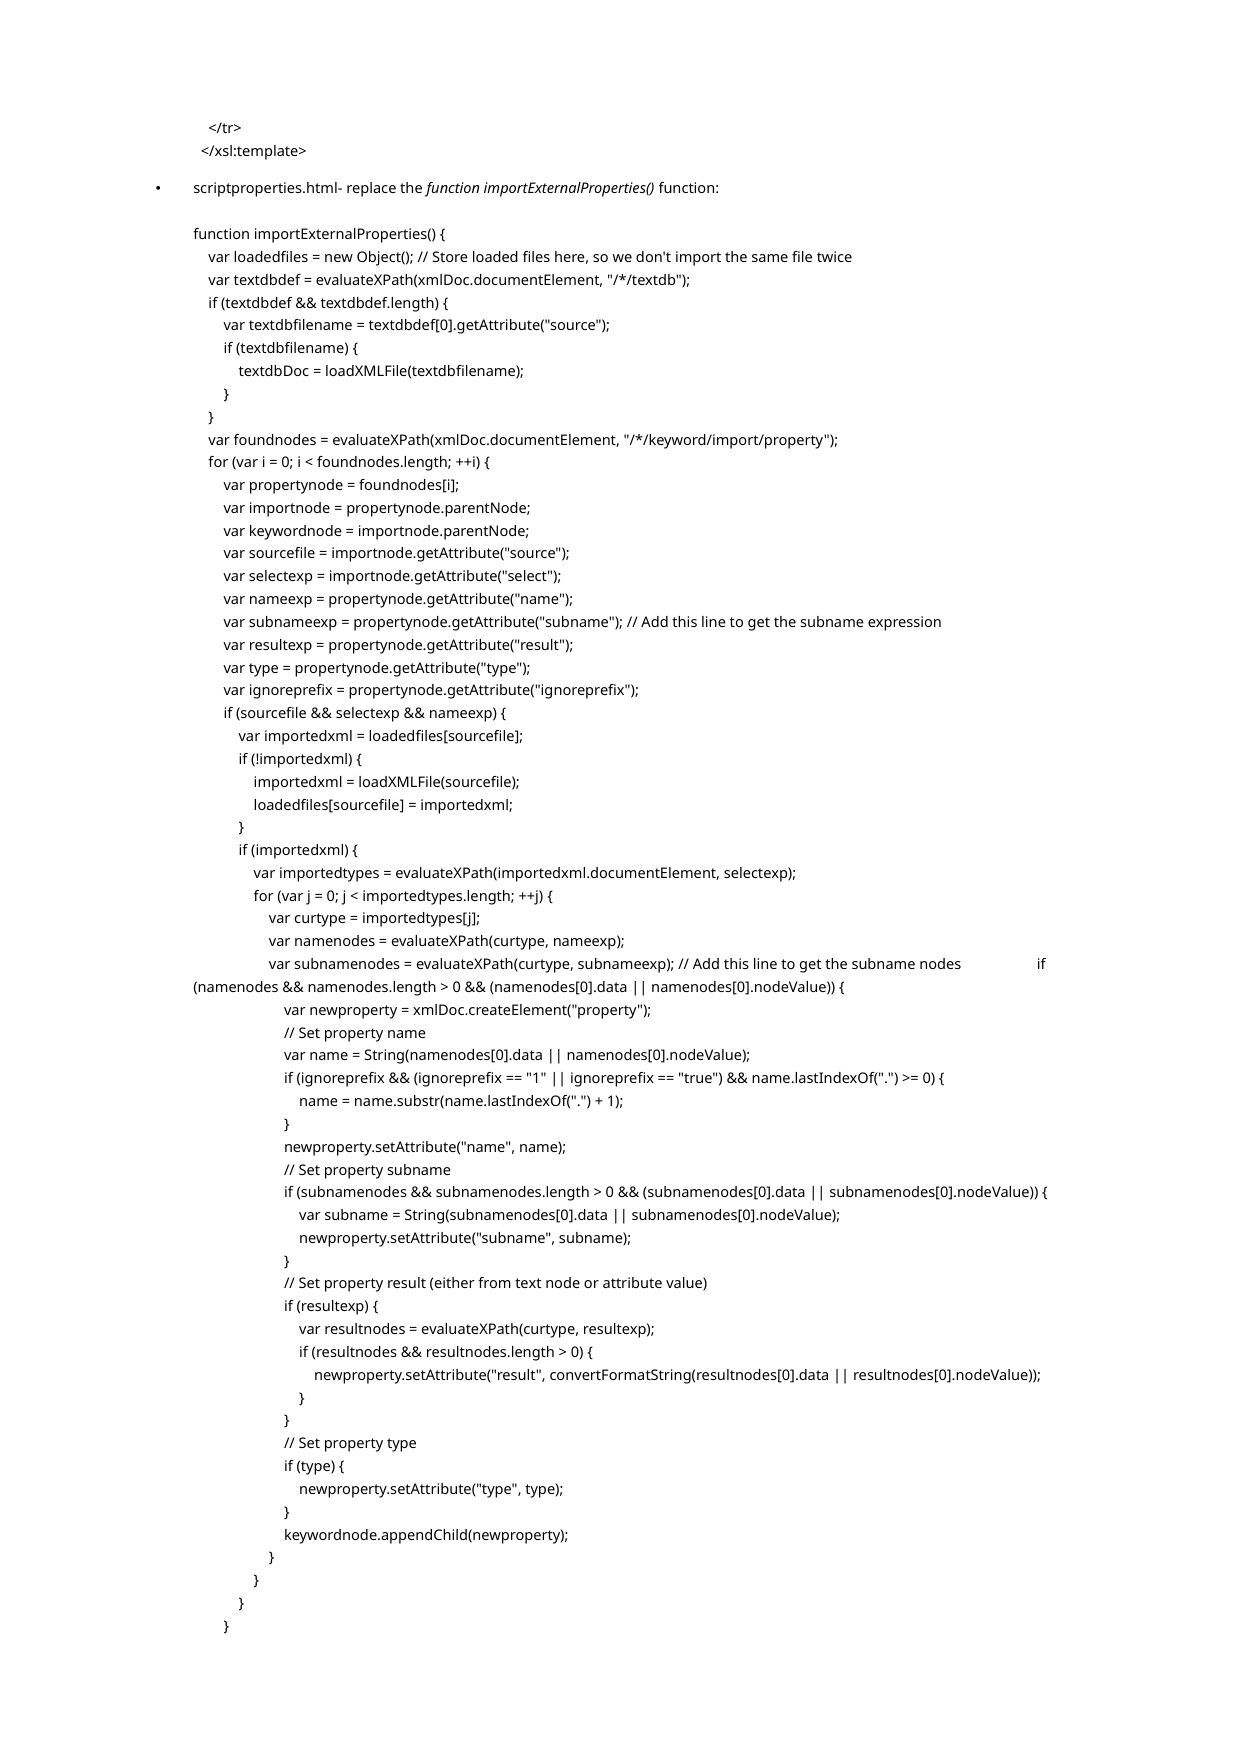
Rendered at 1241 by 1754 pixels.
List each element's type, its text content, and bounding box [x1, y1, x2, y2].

list scriptproperties.html- replace the function importExternalProperties() function: function importExternalProperties() { var loadedfiles = new Object(); // Store loaded files here, so we don't import the same file twice var textdbdef = evaluateXPath(xmlDoc.documentElement, "/*/textdb"); if (textdbdef && textdbdef.length) { var textdbfilename = textdbdef[0].getAttribute("source"); if (textdbfilename) { textdbDoc = loadXMLFile(textdbfilename); } } var foundnodes = evaluateXPath(xmlDoc.documentElement, "/*/keyword/import/property"); for (var i = 0; i < foundnodes.length; ++i) { var propertynode = foundnodes[i]; var importnode = propertynode.parentNode; var keywordnode = importnode.parentNode; var sourcefile = importnode.getAttribute("source"); var selectexp = importnode.getAttribute("select"); var nameexp = propertynode.getAttribute("name"); var subnameexp = propertynode.getAttribute("subname"); // Add this line to get the subname expression var resultexp = propertynode.getAttribute("result"); var type = propertynode.getAttribute("type"); var ignoreprefix = propertynode.getAttribute("ignoreprefix"); if (sourcefile && selectexp && nameexp) { var importedxml = loadedfiles[sourcefile]; if (!importedxml) { importedxml = loadXMLFile(sourcefile); loadedfiles[sourcefile] = importedxml; } if (importedxml) { var importedtypes = evaluateXPath(importedxml.documentElement, selectexp); for (var j = 0; j < importedtypes.length; ++j) { var curtype = importedtypes[j]; var namenodes = evaluateXPath(curtype, nameexp); var subnamenodes = evaluateXPath(curtype, subnameexp); // Add this line to get the subname nodes if (namenodes && namenodes.length > 0 && (namenodes[0].data || namenodes[0].nodeValue)) { var newproperty = xmlDoc.createElement("property"); // Set property name var name = String(namenodes[0].data || namenodes[0].nodeValue); if (ignoreprefix && (ignoreprefix == "1" || ignoreprefix == "true") && name.lastIndexOf(".") >= 0) { name = name.substr(name.lastIndexOf(".") + 1); } newproperty.setAttribute("name", name); // Set property subname if (subnamenodes && subnamenodes.length > 0 && (subnamenodes[0].data || subnamenodes[0].nodeValue)) { var subname = String(subnamenodes[0].data || subnamenodes[0].nodeValue); newproperty.setAttribute("subname", subname); } // Set property result (either from text node or attribute value) if (resultexp) { var resultnodes = evaluateXPath(curtype, resultexp); if (resultnodes && resultnodes.length > 0) { newproperty.setAttribute("result", convertFormatString(resultnodes[0].data || resultnodes[0].nodeValue)); } } // Set property type if (type) { newproperty.setAttribute("type", type); } keywordnode.appendChild(newproperty); } } } } } } [156, 178, 1122, 1635]
list </tr> </xsl:template> [156, 118, 1122, 161]
